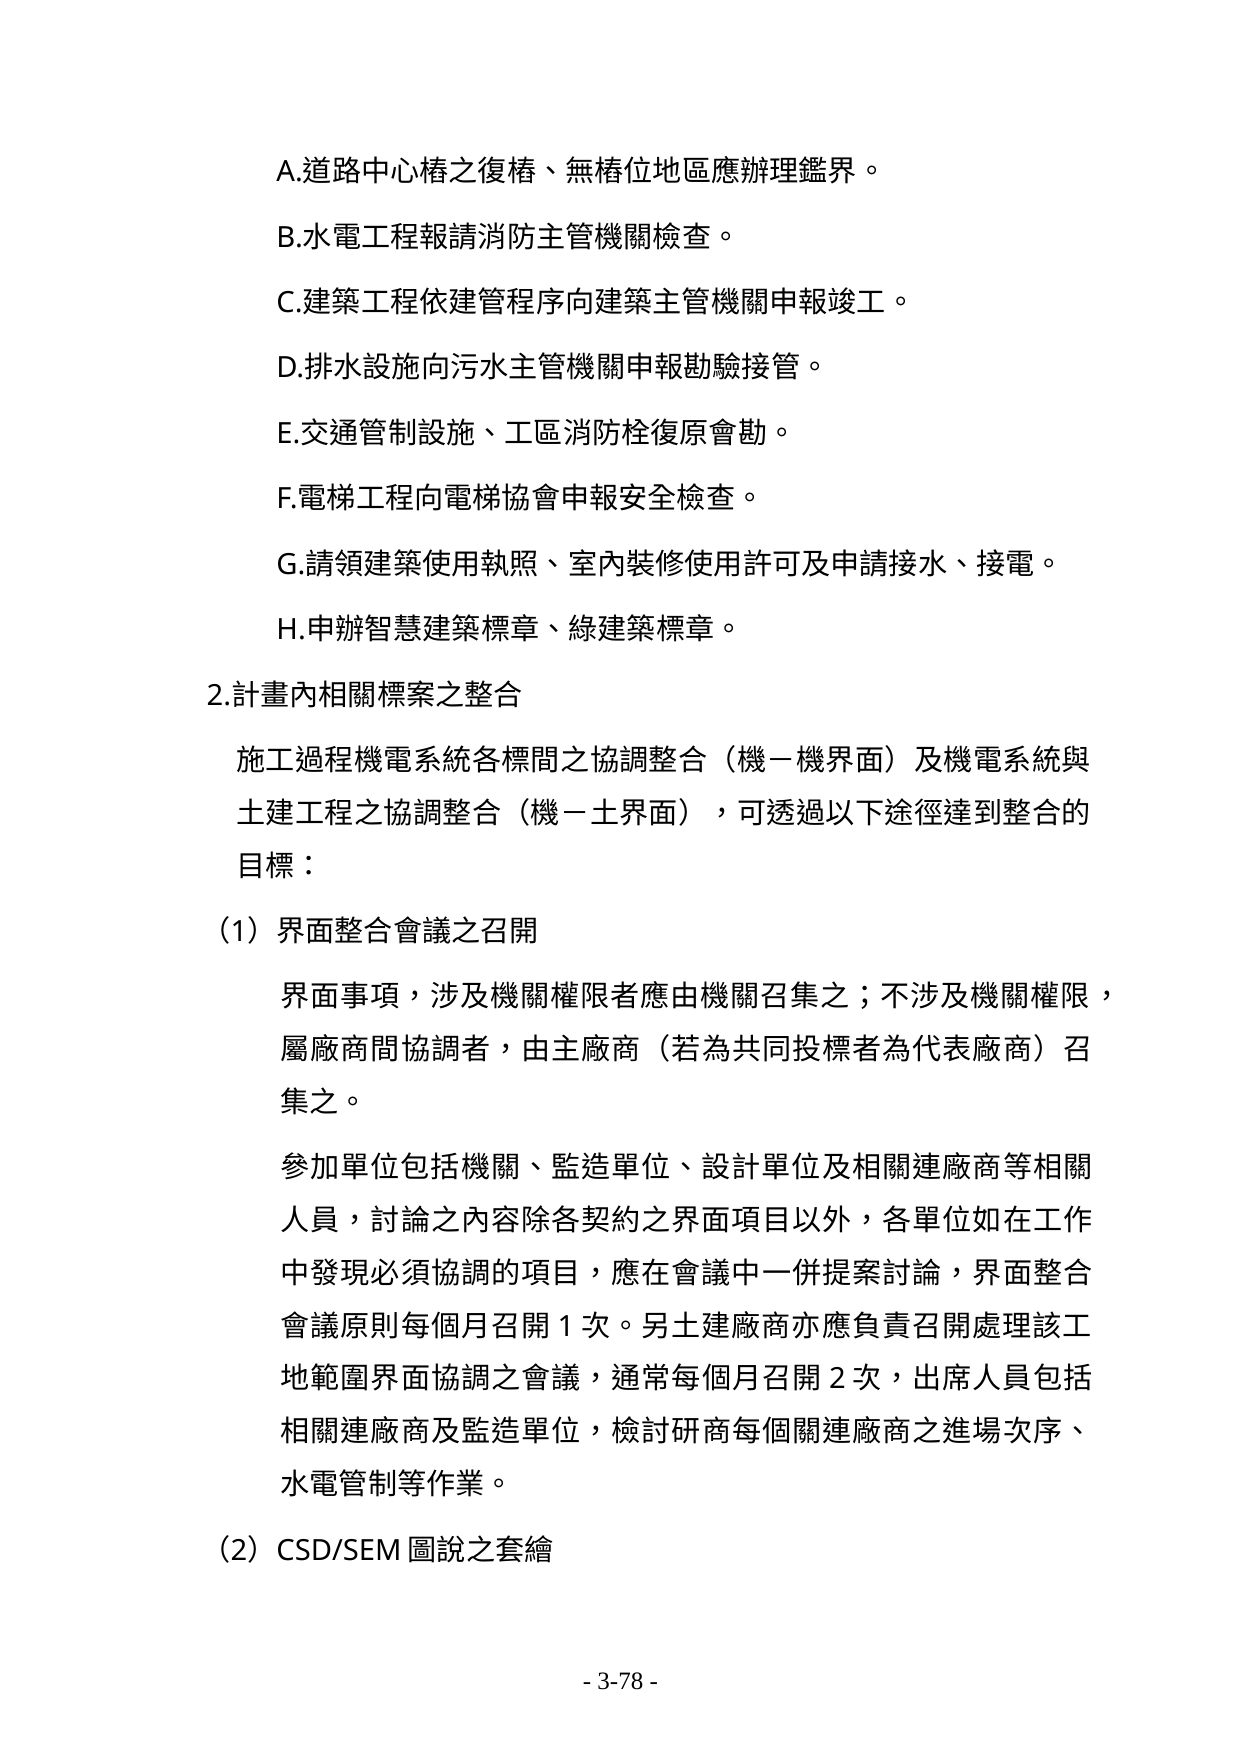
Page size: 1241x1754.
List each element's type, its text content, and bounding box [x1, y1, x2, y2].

text B.水電工程報請消防主管機關檢查。 [276, 213, 1092, 256]
text （1）界面整合會議之召開 [201, 907, 1092, 950]
text A.道路中心樁之復樁、無樁位地區應辦理鑑界。 [276, 148, 1092, 190]
text 參加單位包括機關、監造單位、設計單位及相關連廠商等相關人員，討論之內容除各契約之界面項目以外，各單位如在工作中發現必須協調的項目，應在會議中一併提案討論，界面整合會議原則每個月召開1次。另土建廠商亦應負責召開處理該工地範圍界面協調之會議，通常每個月召開2次，出席人員包括相關連廠商及監造單位，檢討研商每個關連廠商之進場次序、水電管制等作業。 [280, 1144, 1092, 1503]
text C.建築工程依建管程序向建築主管機關申報竣工。 [276, 278, 1092, 321]
text F.電梯工程向電梯協會申報安全檢查。 [276, 475, 1092, 517]
text 界面事項，涉及機關權限者應由機關召集之；不涉及機關權限，屬廠商間協調者，由主廠商（若為共同投標者為代表廠商）召集之。 [280, 973, 1092, 1121]
text G.請領建築使用執照、室內裝修使用許可及申請接水、接電。 [276, 540, 1092, 583]
text H.申辦智慧建築標章、綠建築標章。 [276, 606, 1092, 648]
text （2）CSD/SEM圖說之套繪 [201, 1526, 1092, 1568]
text 2.計畫內相關標案之整合 [206, 671, 1092, 713]
text E.交通管制設施、工區消防栓復原會勘。 [276, 409, 1092, 452]
text 施工過程機電系統各標間之協調整合（機－機界面）及機電系統與土建工程之協調整合（機－土界面），可透過以下途徑達到整合的目標： [236, 736, 1092, 884]
text D.排水設施向污水主管機關申報勘驗接管。 [276, 344, 1092, 386]
